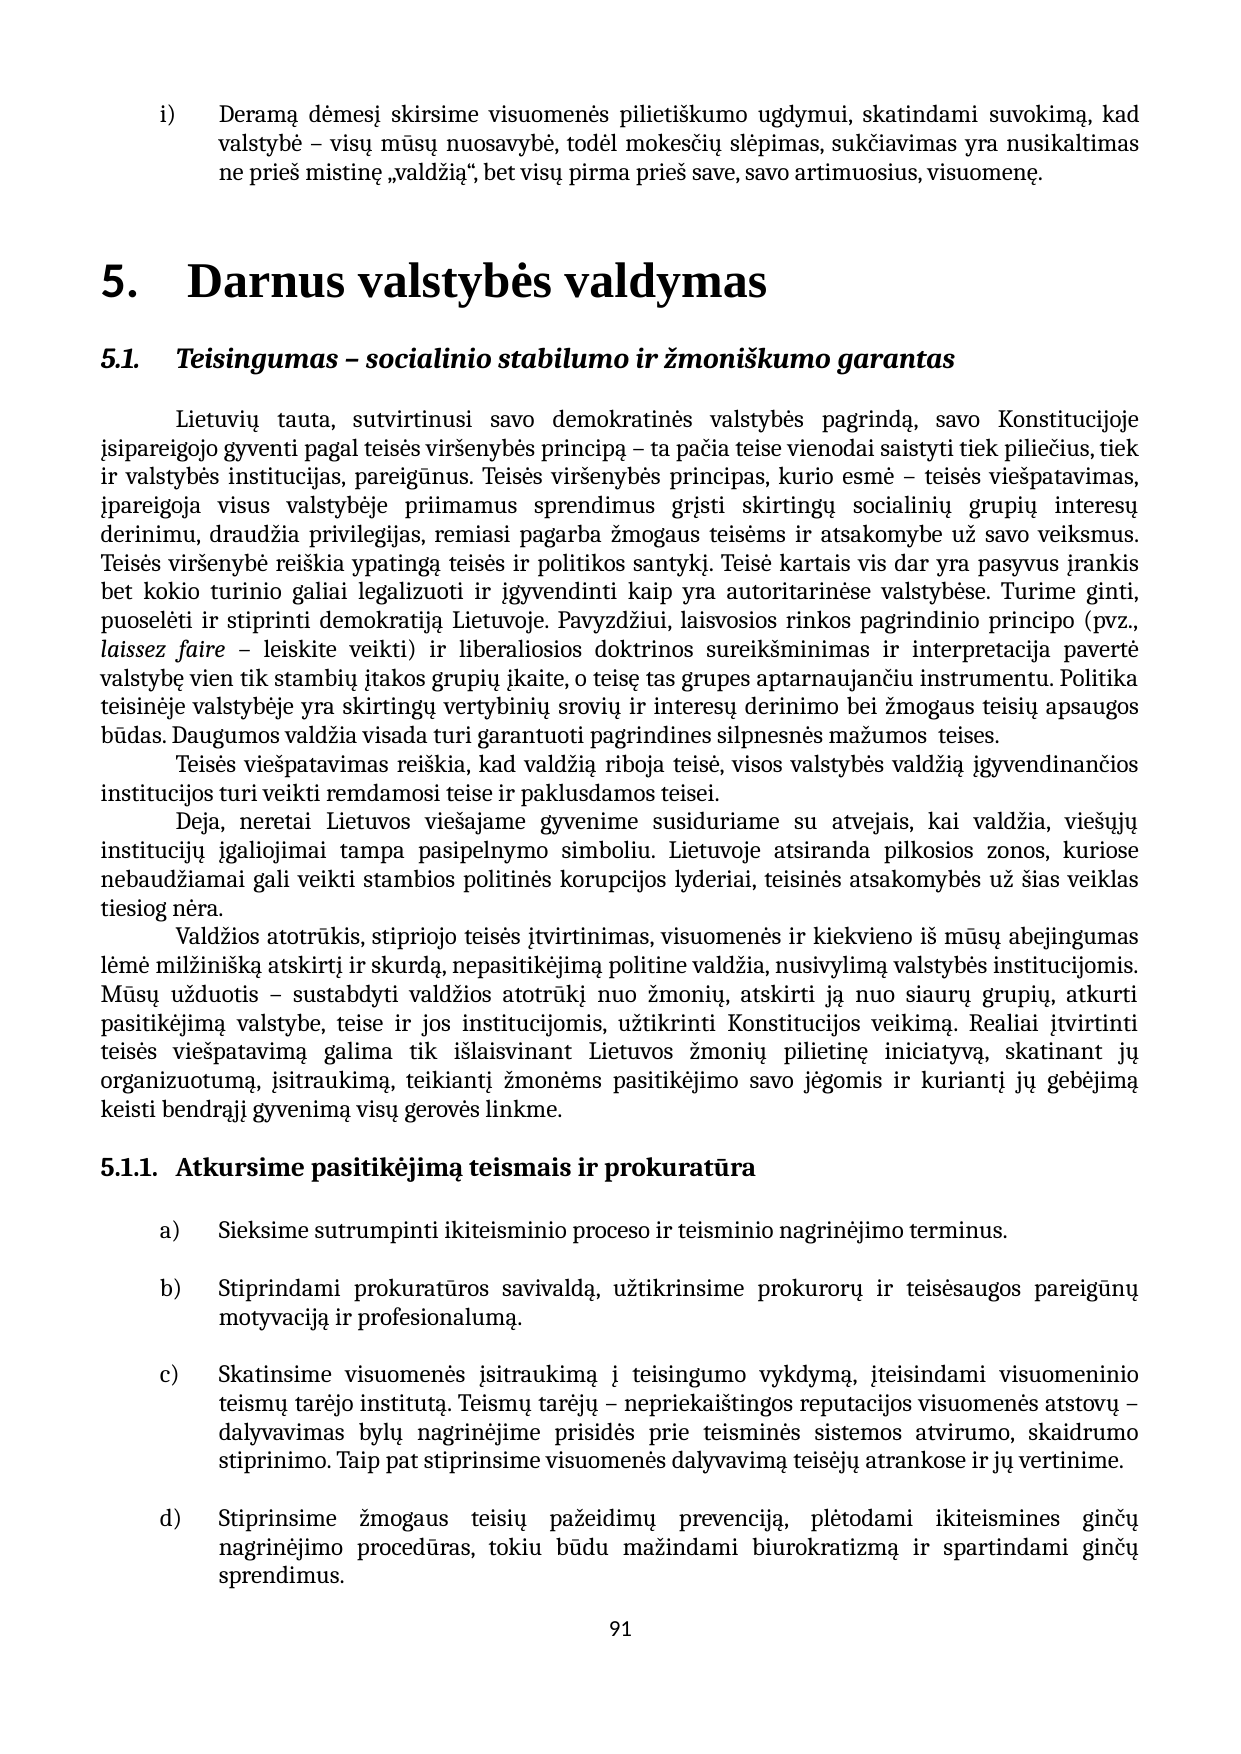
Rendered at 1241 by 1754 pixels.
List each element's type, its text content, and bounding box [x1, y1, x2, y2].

list Stiprindami prokuratūros savivaldą, užtikrinsime prokurorų ir teisėsaugos pareigūnų motyvaciją ir profesionalumą. [159, 1274, 1140, 1331]
subtitle Teisingumas – socialinio stabilumo ir žmoniškumo garantas [100, 342, 1140, 376]
subtitle Atkursime pasitikėjimą teismais ir prokuratūra [100, 1152, 1140, 1183]
text Valdžios atotrūkis, stipriojo teisės įtvirtinimas, visuomenės ir kiekvieno iš mūsų abejingumas lėmė milžinišką atskirtį ir skurdą, nepasitikėjimą politine valdžia, nusivylimą valstybės institucijomis. Mūsų užduotis – sustabdyti valdžios atotrūkį nuo žmonių, atskirti ją nuo siaurų grupių, atkurti pasitikėjimą valstybe, teise ir jos institucijomis, užtikrinti Konstitucijos veikimą. Realiai įtvirtinti teisės viešpatavimą galima tik išlaisvinant Lietuvos žmonių pilietinę iniciatyvą, skatinant jų organizuotumą, įsitraukimą, teikiantį žmonėms pasitikėjimo savo jėgomis ir kuriantį jų gebėjimą keisti bendrąjį gyvenimą visų gerovės linkme. [100, 922, 1140, 1123]
text Teisės viešpatavimas reiškia, kad valdžią riboja teisė, visos valstybės valdžią įgyvendinančios institucijos turi veikti remdamosi teise ir paklusdamos teisei. [100, 750, 1140, 807]
list Sieksime sutrumpinti ikiteisminio proceso ir teisminio nagrinėjimo terminus. [159, 1216, 1140, 1245]
list Deramą dėmesį skirsime visuomenės pilietiškumo ugdymui, skatindami suvokimą, kad valstybė – visų mūsų nuosavybė, todėl mokesčių slėpimas, sukčiavimas yra nusikaltimas ne prieš mistinę „valdžią“, bet visų pirma prieš save, savo artimuosius, visuomenę. [159, 100, 1140, 187]
subtitle Darnus valstybės valdymas [100, 248, 1140, 309]
list Skatinsime visuomenės įsitraukimą į teisingumo vykdymą, įteisindami visuomeninio teismų tarėjo institutą. Teismų tarėjų – nepriekaištingos reputacijos visuomenės atstovų – dalyvavimas bylų nagrinėjime prisidės prie teisminės sistemos atvirumo, skaidrumo stiprinimo. Taip pat stiprinsime visuomenės dalyvavimą teisėjų atrankose ir jų vertinime. [159, 1360, 1140, 1475]
text Deja, neretai Lietuvos viešajame gyvenime susiduriame su atvejais, kai valdžia, viešųjų institucijų įgaliojimai tampa pasipelnymo simboliu. Lietuvoje atsiranda pilkosios zonos, kuriose nebaudžiamai gali veikti stambios politinės korupcijos lyderiai, teisinės atsakomybės už šias veiklas tiesiog nėra. [100, 807, 1140, 922]
list Stiprinsime žmogaus teisių pažeidimų prevenciją, plėtodami ikiteismines ginčų nagrinėjimo procedūras, tokiu būdu mažindami biurokratizmą ir spartindami ginčų sprendimus. [159, 1504, 1140, 1590]
text Lietuvių tauta, sutvirtinusi savo demokratinės valstybės pagrindą, savo Konstitucijoje įsipareigojo gyventi pagal teisės viršenybės principą – ta pačia teise vienodai saistyti tiek piliečius, tiek ir valstybės institucijas, pareigūnus. Teisės viršenybės principas, kurio esmė – teisės viešpatavimas, įpareigoja visus valstybėje priimamus sprendimus grįsti skirtingų socialinių grupių interesų derinimu, draudžia privilegijas, remiasi pagarba žmogaus teisėms ir atsakomybe už savo veiksmus. Teisės viršenybė reiškia ypatingą teisės ir politikos santykį. Teisė kartais vis dar yra pasyvus įrankis bet kokio turinio galiai legalizuoti ir įgyvendinti kaip yra autoritarinėse valstybėse. Turime ginti, puoselėti ir stiprinti demokratiją Lietuvoje. Pavyzdžiui, laisvosios rinkos pagrindinio principo (pvz., laissez faire – leiskite veikti) ir liberaliosios doktrinos sureikšminimas ir interpretacija pavertė valstybę vien tik stambių įtakos grupių įkaite, o teisę tas grupes aptarnaujančiu instrumentu. Politika teisinėje valstybėje yra skirtingų vertybinių srovių ir interesų derinimo bei žmogaus teisių apsaugos būdas. Daugumos valdžia visada turi garantuoti pagrindines silpnesnės mažumos teises. [100, 405, 1140, 750]
